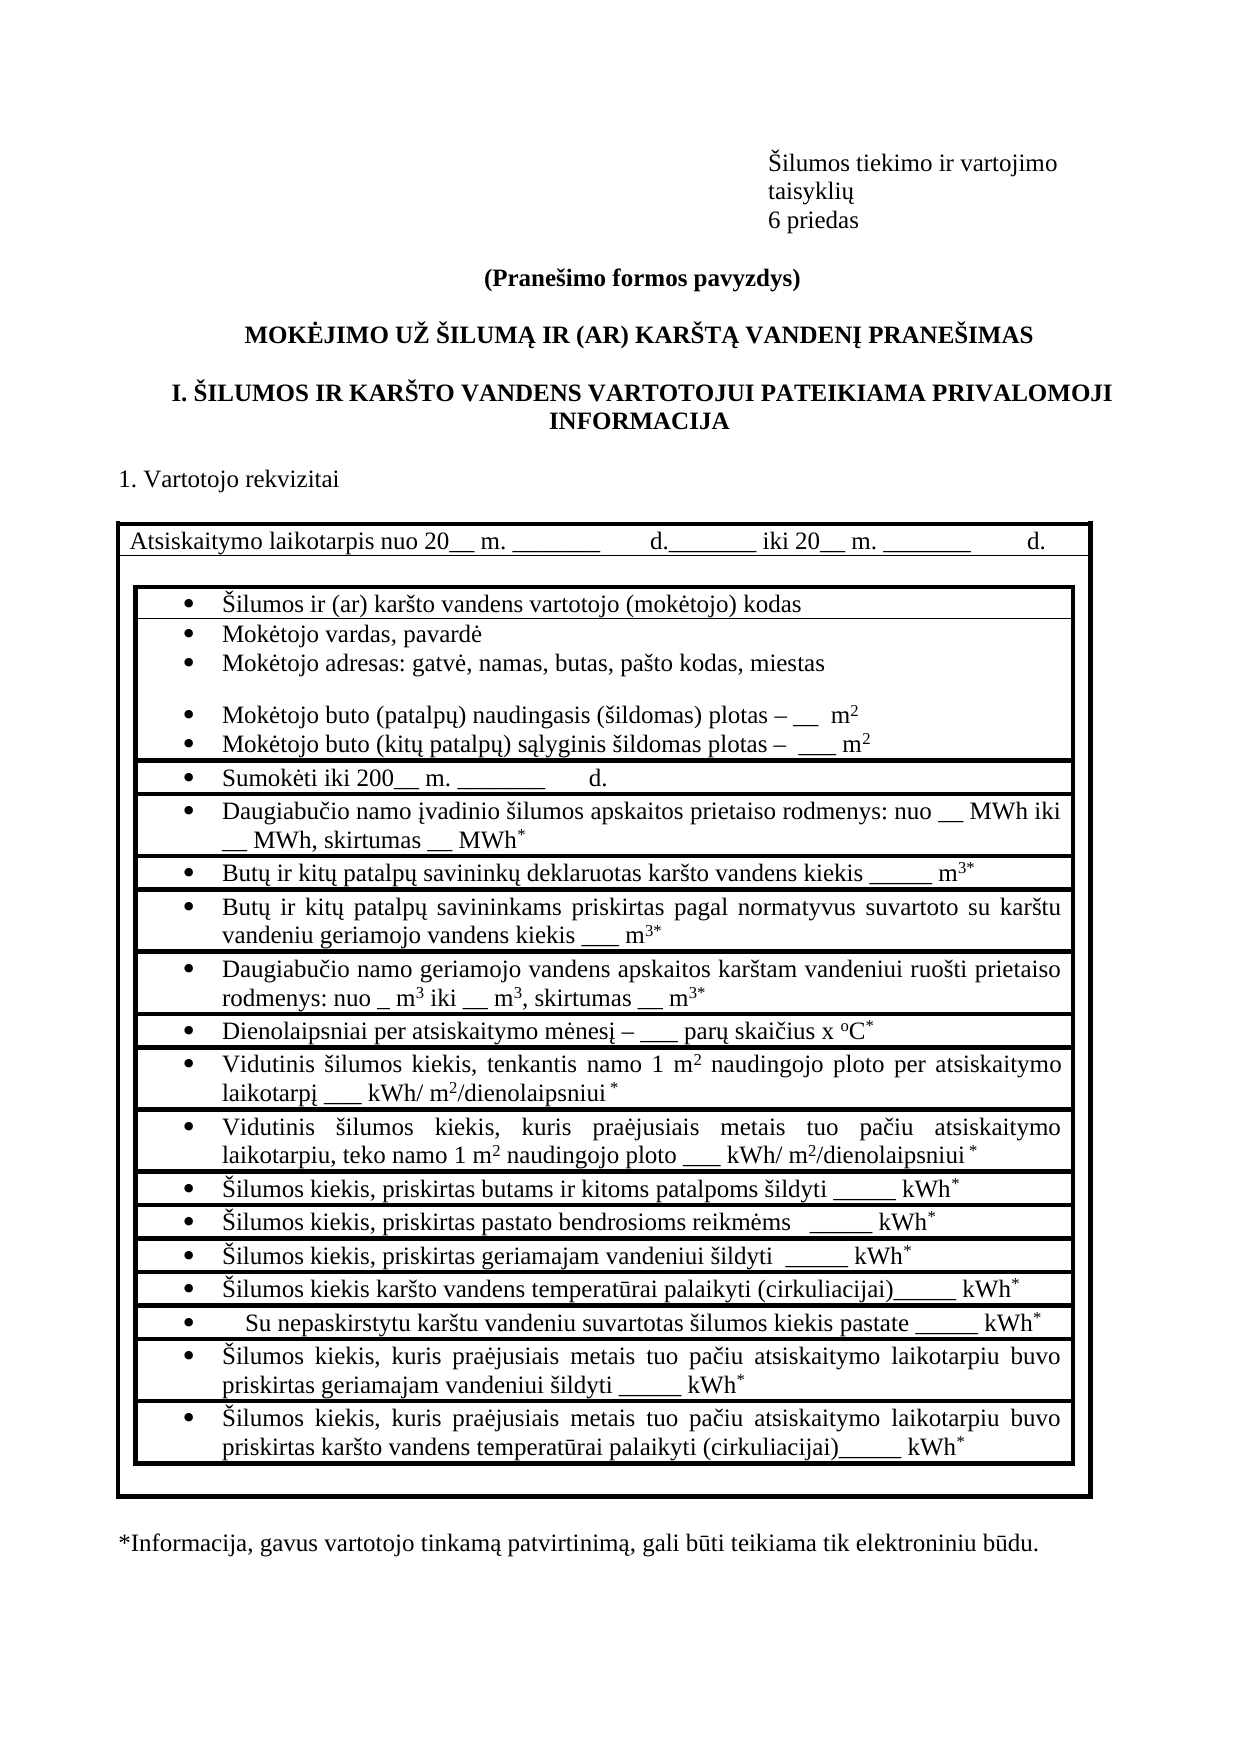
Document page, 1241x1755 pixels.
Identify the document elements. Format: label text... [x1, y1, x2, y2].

table_cell  Mokėtojo vardas, pavardė [138, 619, 1071, 648]
table_cell  Šilumos kiekis karšto vandens temperatūrai palaikyti (cirkuliacijai)_____ kWh* [138, 1274, 1071, 1303]
text MOKĖJIMO UŽ ŠILUMĄ IR (AR) KARŠTĄ VANDENĮ PRANEŠIMAS [118, 320, 1166, 349]
table_cell  Šilumos kiekis, priskirtas geriamajam vandeniui šildyti _____ kWh* [138, 1241, 1071, 1269]
table_cell  Daugiabučio namo įvadinio šilumos apskaitos prietaiso rodmenys: nuo __ MWh iki __ MWh, skirtumas __ MWh* [138, 796, 1071, 853]
text 1. Vartotojo rekvizitai [118, 464, 1166, 493]
text *Informacija, gavus vartotojo tinkamą patvirtinimą, gali būti teikiama tik elektroniniu būdu. [118, 1528, 1166, 1556]
table_cell Su nepaskirstytu karštu vandeniu suvartotas šilumos kiekis pastate _____ kWh* [138, 1308, 1071, 1336]
table_cell  Šilumos kiekis, priskirtas butams ir kitoms patalpoms šildyti _____ kWh* [138, 1174, 1071, 1203]
text (Pranešimo formos pavyzdys) [118, 263, 1166, 291]
table_cell  Šilumos kiekis, priskirtas pastato bendrosioms reikmėms _____ kWh* [138, 1207, 1071, 1236]
table_cell  Vidutinis šilumos kiekis, kuris praėjusiais metais tuo pačiu atsiskaitymo laikotarpiu, teko namo 1 m2 naudingojo ploto ___ kWh/ m2/dienolaipsniui * [138, 1112, 1071, 1169]
table_cell [120, 1466, 1088, 1494]
text I. ŠILUMOS IR KARŠTO VANDENS VARTOTOJUI PATEIKIAMA PRIVALOMOJI INFORMACIJA [118, 378, 1166, 435]
table_header Atsiskaitymo laikotarpis nuo 20__ m. _______ d._______ iki 20__ m. _______ d. [120, 526, 1088, 555]
table_cell [120, 585, 133, 1466]
table_cell  Šilumos kiekis, kuris praėjusiais metais tuo pačiu atsiskaitymo laikotarpiu buvo priskirtas geriamajam vandeniui šildyti _____ kWh* [138, 1341, 1071, 1398]
table_cell  Butų ir kitų patalpų savininkų deklaruotas karšto vandens kiekis _____ m3* [138, 858, 1071, 887]
table_cell  Mokėtojo adresas: gatvė, namas, butas, pašto kodas, miestas [138, 648, 1071, 700]
table_cell  Dienolaipsniai per atsiskaitymo mėnesį – ___ parų skaičius x oC* [138, 1016, 1071, 1045]
table_cell  Butų ir kitų patalpų savininkams priskirtas pagal normatyvus suvartoto su karštu vandeniu geriamojo vandens kiekis ___ m3* [138, 892, 1071, 949]
table_cell  Sumokėti iki 200__ m. _______ d. [138, 763, 1071, 791]
table_header  Šilumos ir (ar) karšto vandens vartotojo (mokėtojo) kodas [138, 589, 1071, 618]
table_cell  Šilumos kiekis, kuris praėjusiais metais tuo pačiu atsiskaitymo laikotarpiu buvo priskirtas karšto vandens temperatūrai palaikyti (cirkuliacijai)_____ kWh* [138, 1403, 1071, 1461]
table_cell  Mokėtojo buto (patalpų) naudingasis (šildomas) plotas – __ m2  Mokėtojo buto (kitų patalpų) sąlyginis šildomas plotas – ___ m2 [138, 700, 1071, 758]
text Šilumos tiekimo ir vartojimo [768, 148, 1166, 176]
text taisyklių [768, 176, 1166, 205]
table_cell [1075, 585, 1088, 1466]
text 6 priedas [129, 205, 1166, 234]
table_cell [120, 556, 1088, 584]
table_cell  Daugiabučio namo geriamojo vandens apskaitos karštam vandeniui ruošti prietaiso rodmenys: nuo _ m3 iki __ m3, skirtumas __ m3* [138, 954, 1071, 1011]
table_cell  Vidutinis šilumos kiekis, tenkantis namo 1 m2 naudingojo ploto per atsiskaitymo laikotarpį ___ kWh/ m2/dienolaipsniui * [138, 1050, 1071, 1107]
